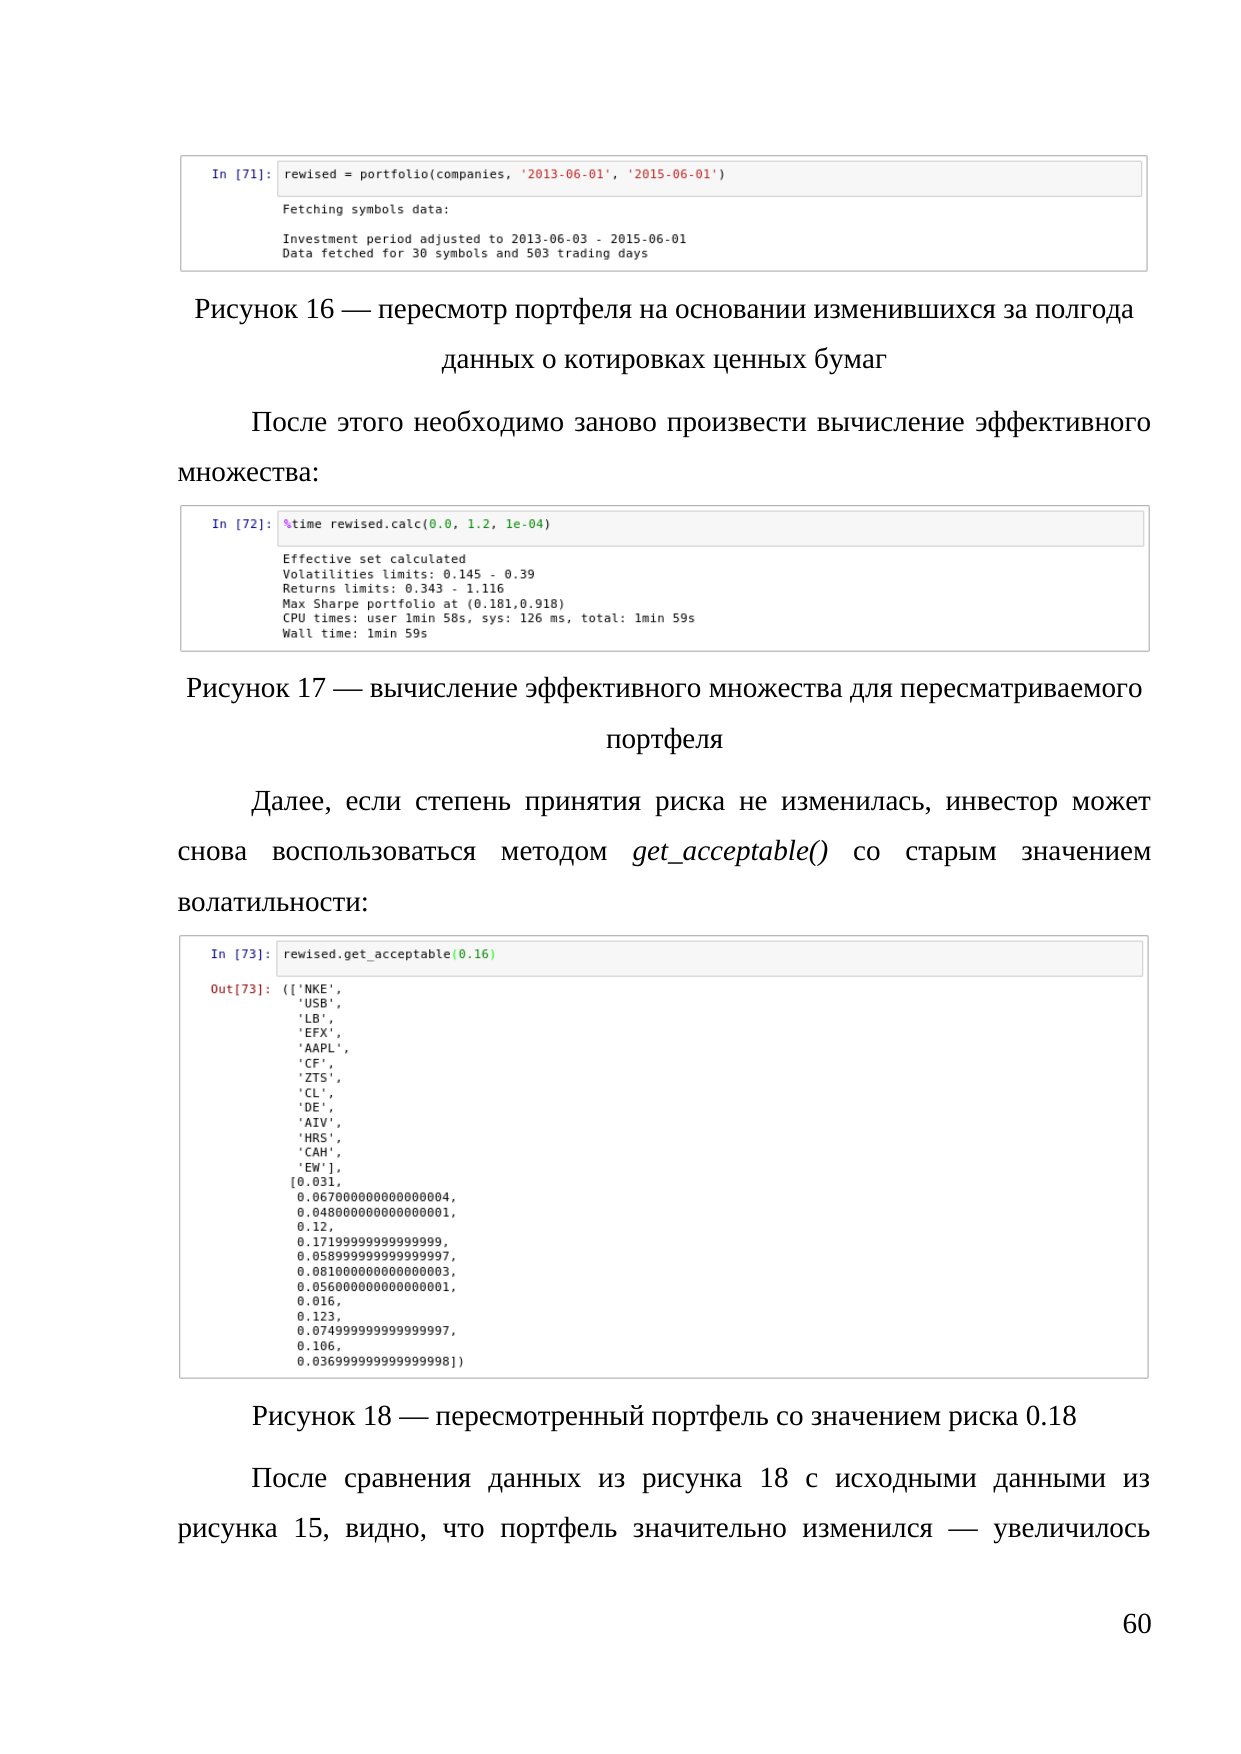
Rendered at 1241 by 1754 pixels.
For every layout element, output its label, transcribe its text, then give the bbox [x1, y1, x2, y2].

picture [177, 933, 1152, 1382]
text Далее, если степень принятия риска не изменилась, инвестор может снова воспользоваться методом get_acceptable() со старым значением волатильности: [177, 783, 1152, 917]
text Рисунок 17 — вычисление эффективного множества для пересматриваемого портфеля [177, 654, 1152, 754]
picture [177, 153, 1152, 275]
text После этого необходимо заново произвести вычисление эффективного множества: [177, 404, 1152, 487]
text После сравнения данных из рисунка 18 с исходными данными из рисунка 15, видно, что портфель значительно изменился — увеличилось [177, 1460, 1152, 1544]
text Рисунок 18 — пересмотренный портфель со значением риска 0.18 [177, 1382, 1152, 1432]
picture [177, 504, 1152, 654]
text Рисунок 16 — пересмотр портфеля на основании изменившихся за полгода данных о котировках ценных бумаг [177, 275, 1152, 375]
